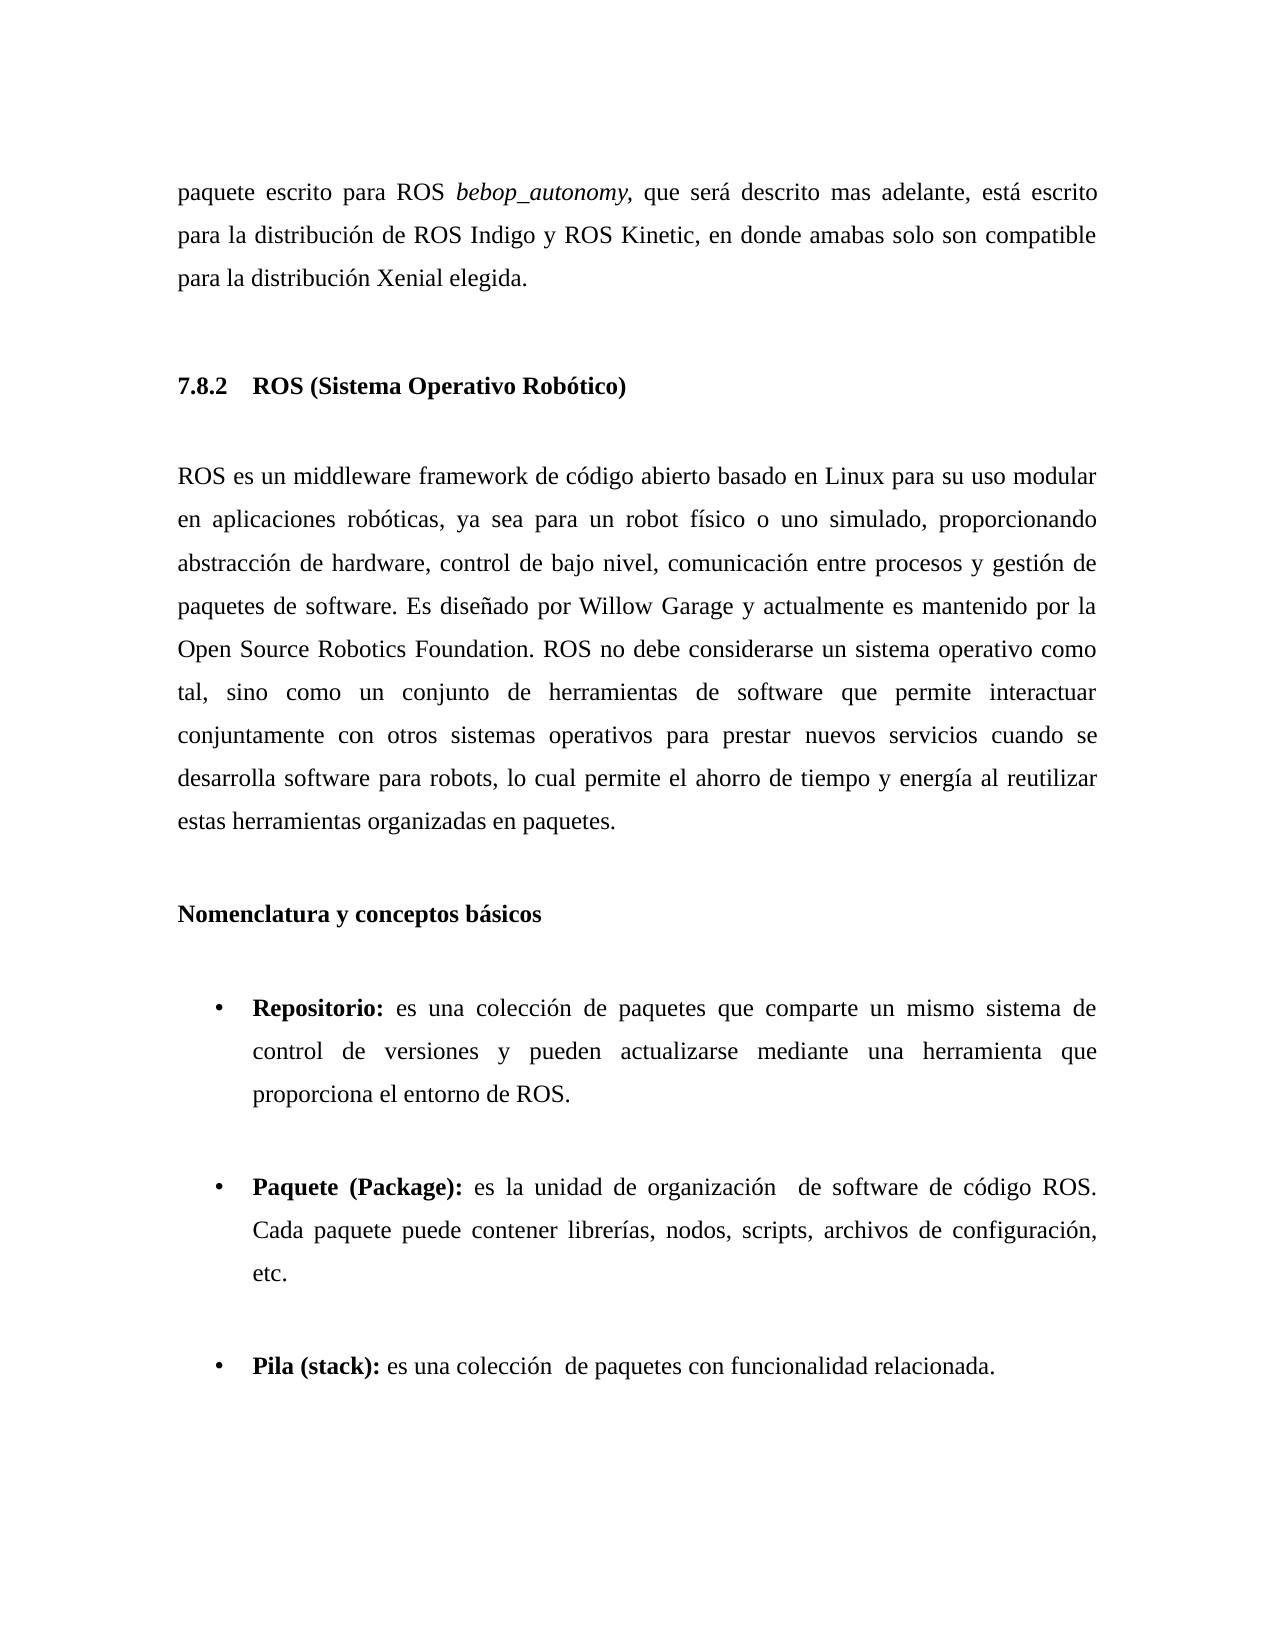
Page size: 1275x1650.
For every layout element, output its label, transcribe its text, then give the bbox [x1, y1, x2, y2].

list Repositorio: es una colección de paquetes que comparte un mismo sistema de control de versiones y pueden actualizarse mediante una herramienta que proporciona el entorno de ROS. [215, 993, 1098, 1108]
text Nomenclatura y conceptos básicos [177, 899, 1098, 928]
text paquete escrito para ROS bebop_autonomy, que será descrito mas adelante, está escrito para la distribución de ROS Indigo y ROS Kinetic, en donde amabas solo son compatible para la distribución Xenial elegida. [177, 177, 1098, 292]
list Paquete (Package): es la unidad de organización de software de código ROS. Cada paquete puede contener librerías, nodos, scripts, archivos de configuración, etc. [215, 1172, 1098, 1287]
subtitle ROS (Sistema Operativo Robótico) [177, 371, 1098, 400]
text ROS es un middleware framework de código abierto basado en Linux para su uso modular en aplicaciones robóticas, ya sea para un robot físico o uno simulado, proporcionando abstracción de hardware, control de bajo nivel, comunicación entre procesos y gestión de paquetes de software. Es diseñado por Willow Garage y actualmente es mantenido por la Open Source Robotics Foundation. ROS no debe considerarse un sistema operativo como tal, sino como un conjunto de herramientas de software que permite interactuar conjuntamente con otros sistemas operativos para prestar nuevos servicios cuando se desarrolla software para robots, lo cual permite el ahorro de tiempo y energía al reutilizar estas herramientas organizadas en paquetes. [177, 461, 1098, 835]
list Pila (stack): es una colección de paquetes con funcionalidad relacionada. [215, 1351, 1098, 1380]
